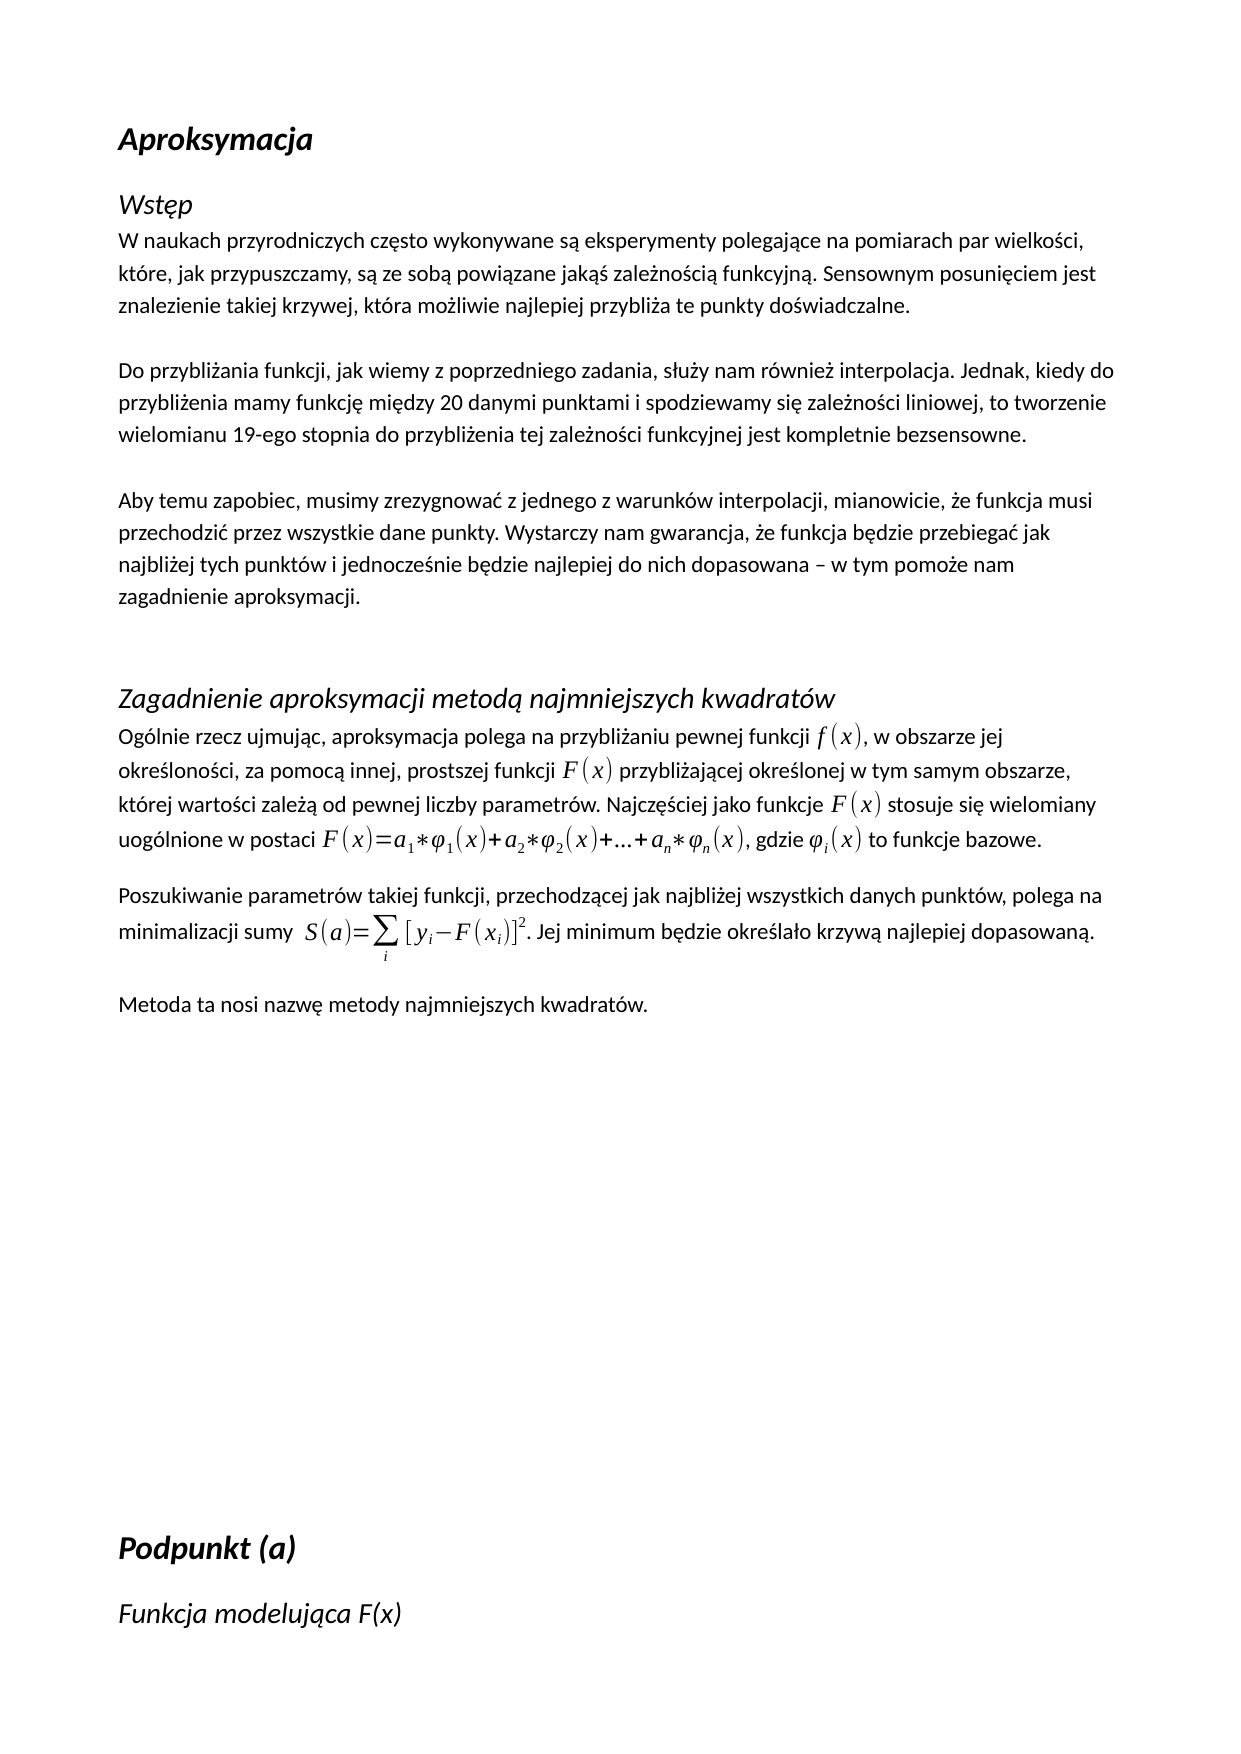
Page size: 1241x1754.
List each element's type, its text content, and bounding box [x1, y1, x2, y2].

text Metoda ta nosi nazwę metody najmniejszych kwadratów. [118, 990, 1122, 1018]
text W naukach przyrodniczych często wykonywane są eksperymenty polegające na pomiarach par wielkości, które, jak przypuszczamy, są ze sobą powiązane jakąś zależnością funkcyjną. Sensownym posunięciem jest znalezienie takiej krzywej, która możliwie najlepiej przybliża te punkty doświadczalne. [118, 227, 1122, 319]
text Ogólnie rzecz ujmując, aproksymacja polega na przybliżaniu pewnej funkcji , w obszarze jej określoności, za pomocą innej, prostszej funkcji przybliżającej określonej w tym samym obszarze, której wartości zależą od pewnej liczby parametrów. Najczęściej jako funkcje stosuje się wielomiany uogólnione w postaci , gdzie to funkcje bazowe. [118, 722, 1122, 856]
text Aproksymacja [118, 118, 1122, 159]
text Wstęp [118, 186, 1122, 221]
text Zagadnienie aproksymacji metodą najmniejszych kwadratów [118, 681, 1122, 716]
text Funkcja modelująca F(x) [118, 1595, 1122, 1631]
text Podpunkt (a) [118, 1527, 1122, 1568]
text Do przybliżania funkcji, jak wiemy z poprzedniego zadania, służy nam również interpolacja. Jednak, kiedy do przybliżenia mamy funkcję między 20 danymi punktami i spodziewamy się zależności liniowej, to tworzenie wielomianu 19-ego stopnia do przybliżenia tej zależności funkcyjnej jest kompletnie bezsensowne. [118, 356, 1122, 449]
text Poszukiwanie parametrów takiej funkcji, przechodzącej jak najbliżej wszystkich danych punktów, polega na minimalizacji sumy . Jej minimum będzie określało krzywą najlepiej dopasowaną. [118, 881, 1122, 965]
text Aby temu zapobiec, musimy zrezygnować z jednego z warunków interpolacji, mianowicie, że funkcja musi przechodzić przez wszystkie dane punkty. Wystarczy nam gwarancja, że funkcja będzie przebiegać jak najbliżej tych punktów i jednocześnie będzie najlepiej do nich dopasowana – w tym pomoże nam zagadnienie aproksymacji. [118, 486, 1122, 610]
